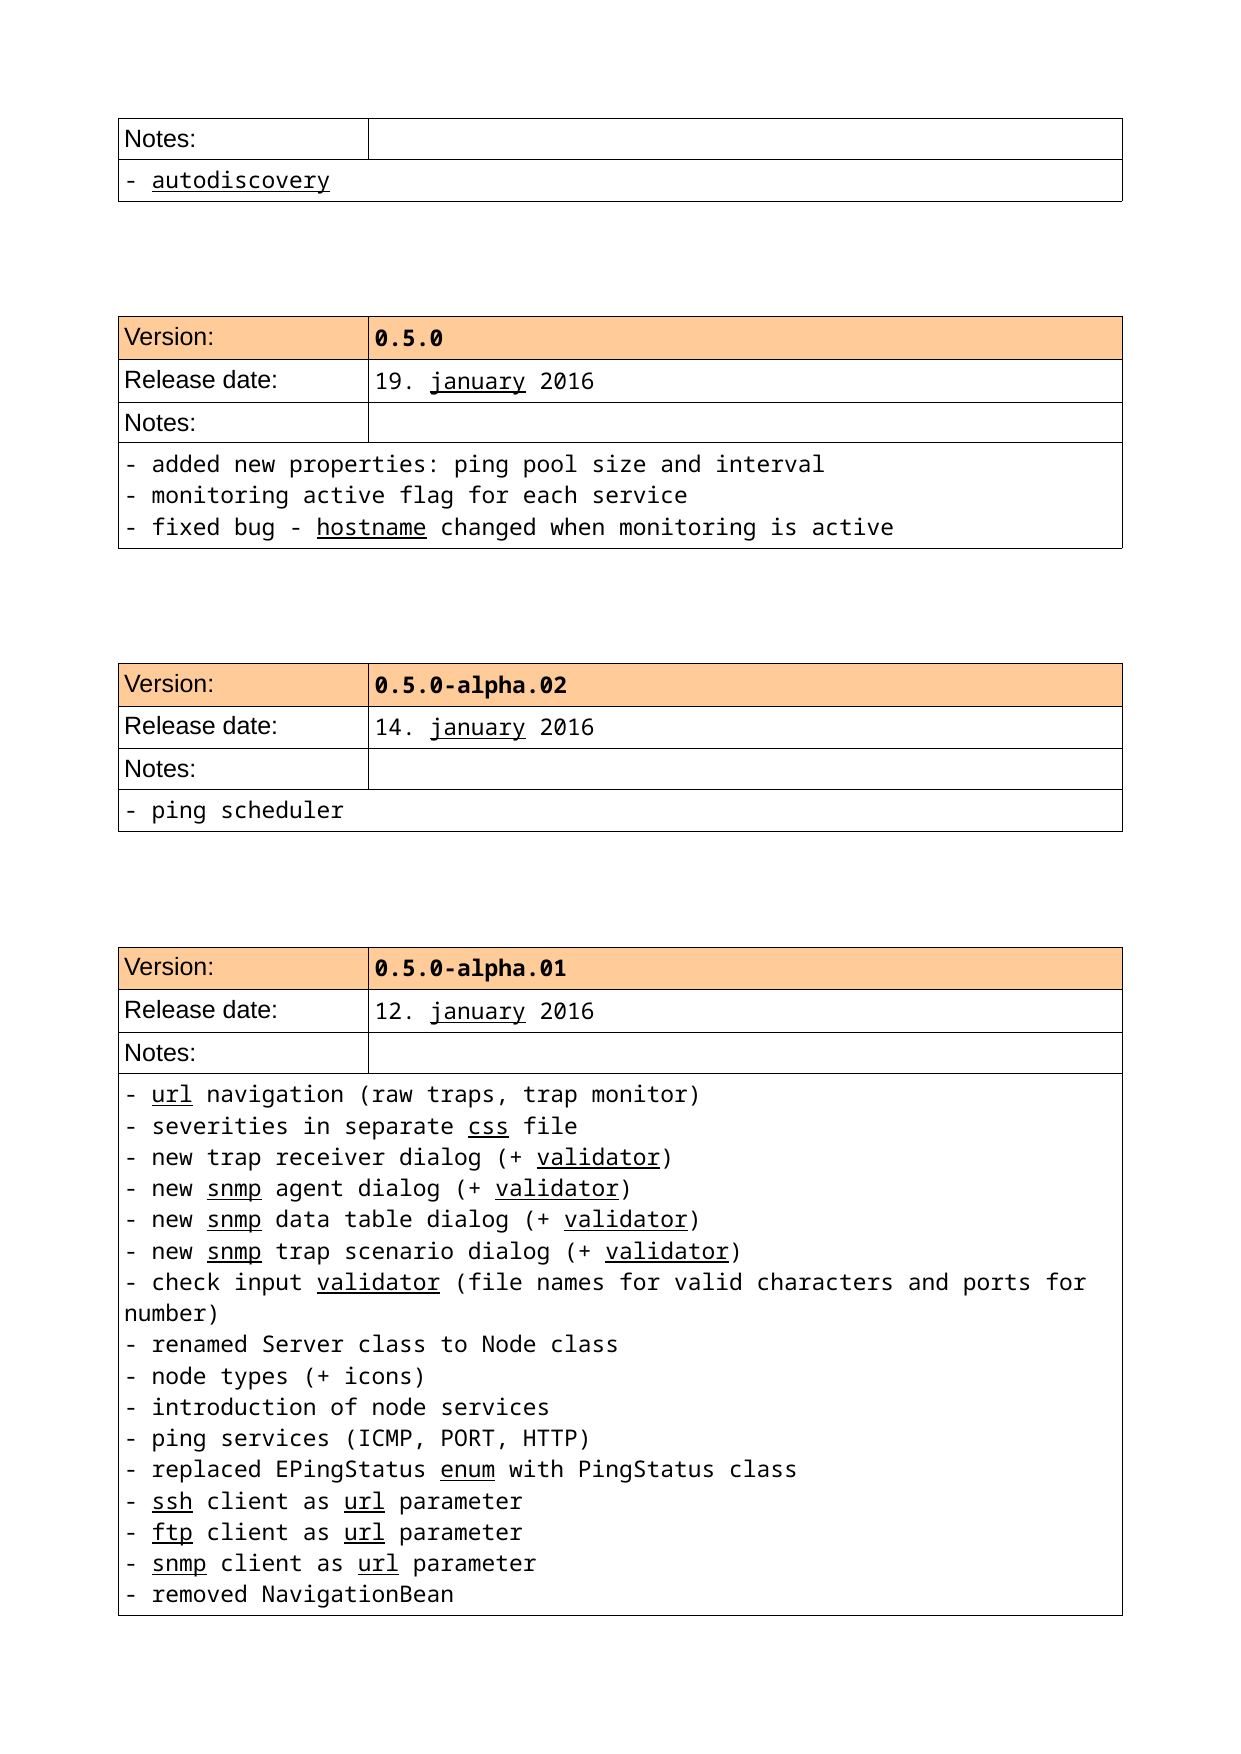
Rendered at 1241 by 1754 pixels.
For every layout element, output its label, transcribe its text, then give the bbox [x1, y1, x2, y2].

table_cell Notes: [119, 403, 368, 442]
table_cell 12. january 2016 [369, 990, 1122, 1032]
table_header 0.5.0-alpha.02 [369, 664, 1122, 706]
table_cell Notes: [119, 119, 368, 158]
table_header 0.5.0-alpha.01 [369, 948, 1122, 989]
table_cell 14. january 2016 [369, 707, 1122, 748]
table_cell Release date: [119, 990, 368, 1032]
table_cell [369, 119, 1122, 158]
table_cell Notes: [119, 749, 368, 789]
table_header Version: [119, 317, 368, 359]
table_cell - ping scheduler [119, 790, 1122, 831]
table_cell - autodiscovery [119, 160, 1122, 201]
table_cell [369, 403, 1122, 442]
table_cell - added new properties: ping pool size and interval - monitoring active flag for each service - fixed bug - hostname changed when monitoring is active [119, 443, 1122, 548]
table_cell - url navigation (raw traps, trap monitor) - severities in separate css file - new trap receiver dialog (+ validator) - new snmp agent dialog (+ validator) - new snmp data table dialog (+ validator) - new snmp trap scenario dialog (+ validator) - check input validator (file names for valid characters and ports for number) - renamed Server class to Node class - node types (+ icons) - introduction of node services - ping services (ICMP, PORT, HTTP) - replaced EPingStatus enum with PingStatus class - ssh client as url parameter - ftp client as url parameter - snmp client as url parameter - removed NavigationBean [119, 1074, 1122, 1615]
table_header 0.5.0 [369, 317, 1122, 359]
table_cell Release date: [119, 360, 368, 402]
table_cell 19. january 2016 [369, 360, 1122, 402]
table_cell Release date: [119, 707, 368, 748]
table_cell Notes: [119, 1033, 368, 1072]
table_cell [369, 1033, 1122, 1072]
table_cell [369, 749, 1122, 789]
table_header Version: [119, 664, 368, 706]
table_header Version: [119, 948, 368, 989]
